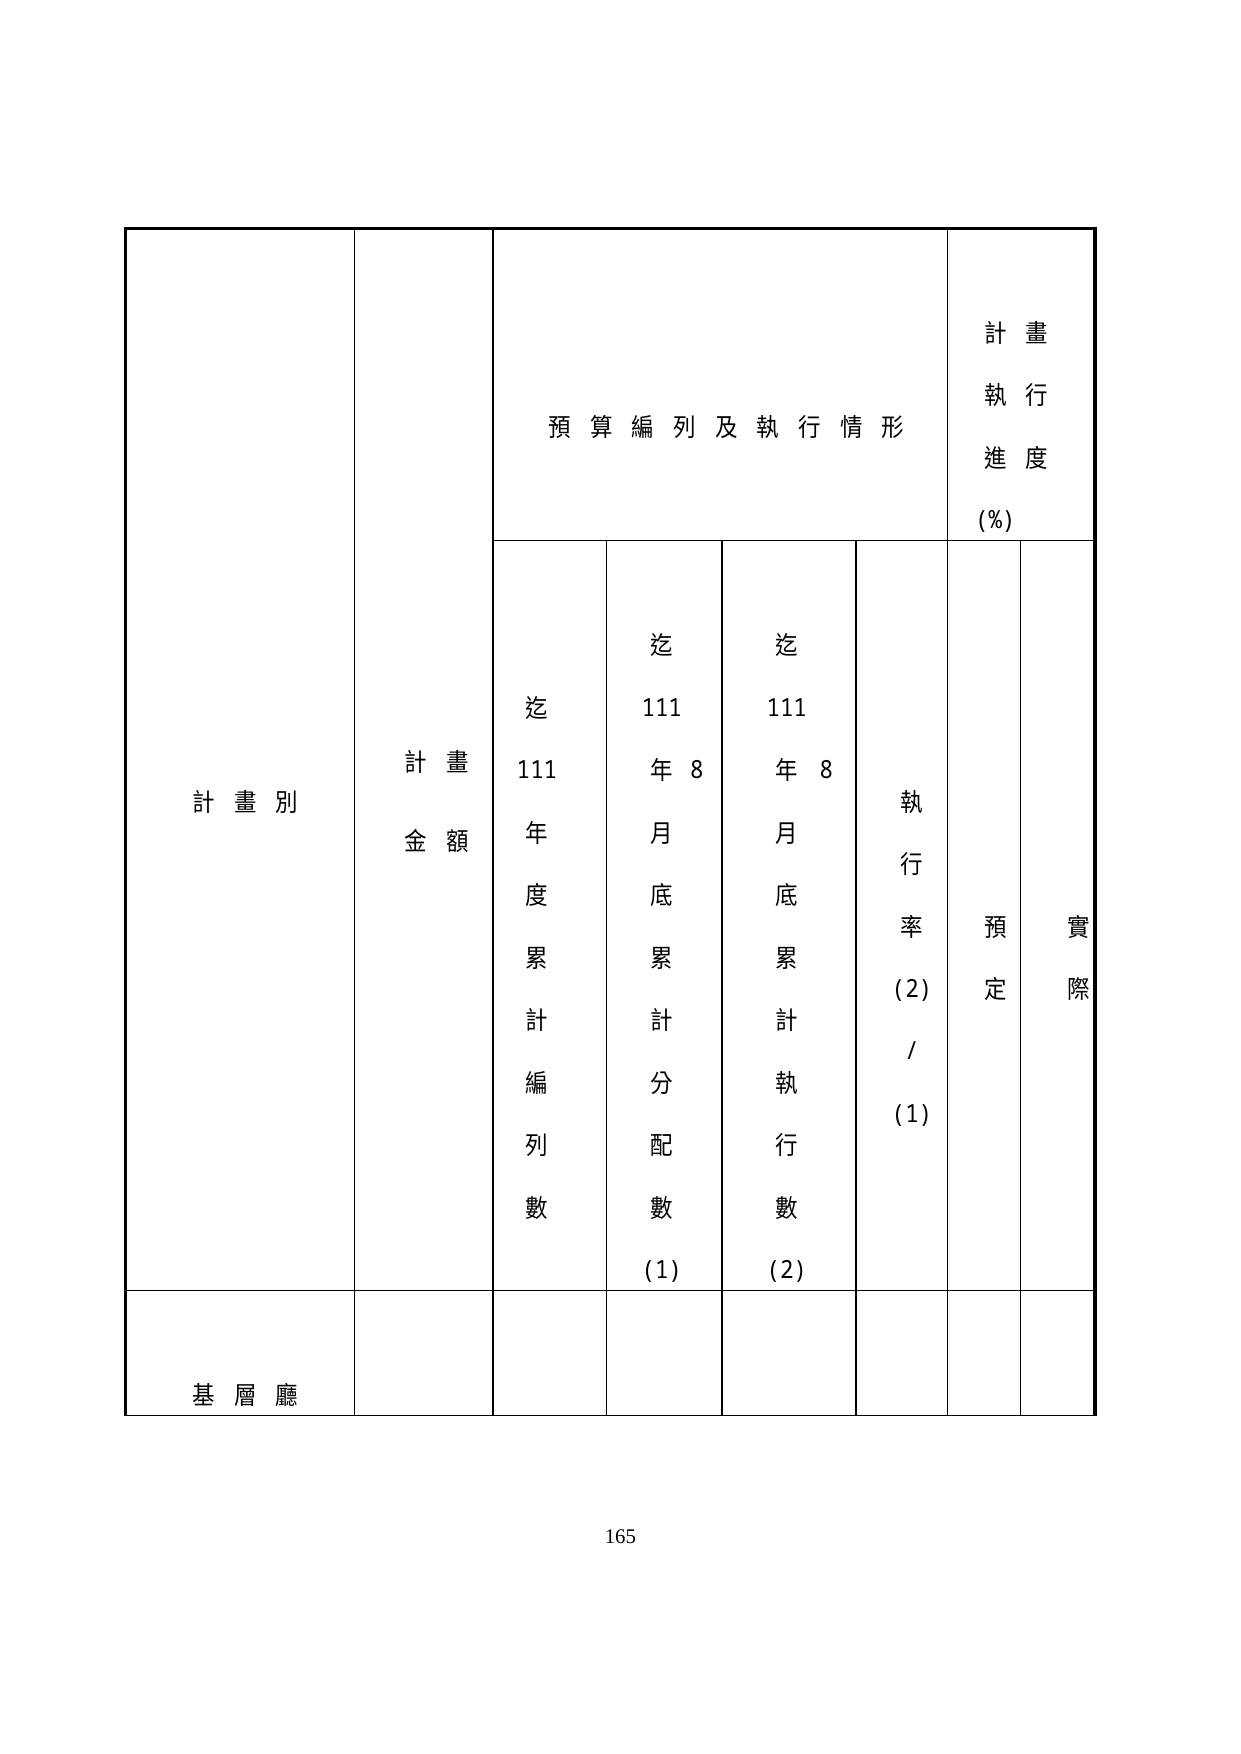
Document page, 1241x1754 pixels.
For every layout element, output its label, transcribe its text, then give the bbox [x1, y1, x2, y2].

table_cell 執行率(2)/(1) [857, 541, 947, 1290]
table_cell 迄111年度累計編列數 [494, 541, 606, 1290]
table_cell [355, 1291, 492, 1415]
table_cell - [1021, 1291, 1093, 1415]
table_header 預算編列及執行情形 [494, 230, 947, 540]
table_header 計畫別 [127, 230, 354, 1290]
table_cell 預定 [948, 541, 1020, 1290]
table_cell 實際 [1021, 541, 1093, 1290]
table_header 計畫 金額 [355, 230, 492, 1290]
table_cell - [607, 1291, 721, 1415]
table_cell - [857, 1291, 947, 1415]
table_cell - [723, 1291, 855, 1415]
table_cell 基層廳 [127, 1291, 354, 1415]
table_cell 迄111年8月底累計分配數(1) [607, 541, 721, 1290]
table_cell - [494, 1291, 606, 1415]
table_cell 迄111年8月底累計執行數(2) [723, 541, 855, 1290]
table_header 計畫執行進度(%) [948, 230, 1093, 540]
table_cell - [948, 1291, 1020, 1415]
